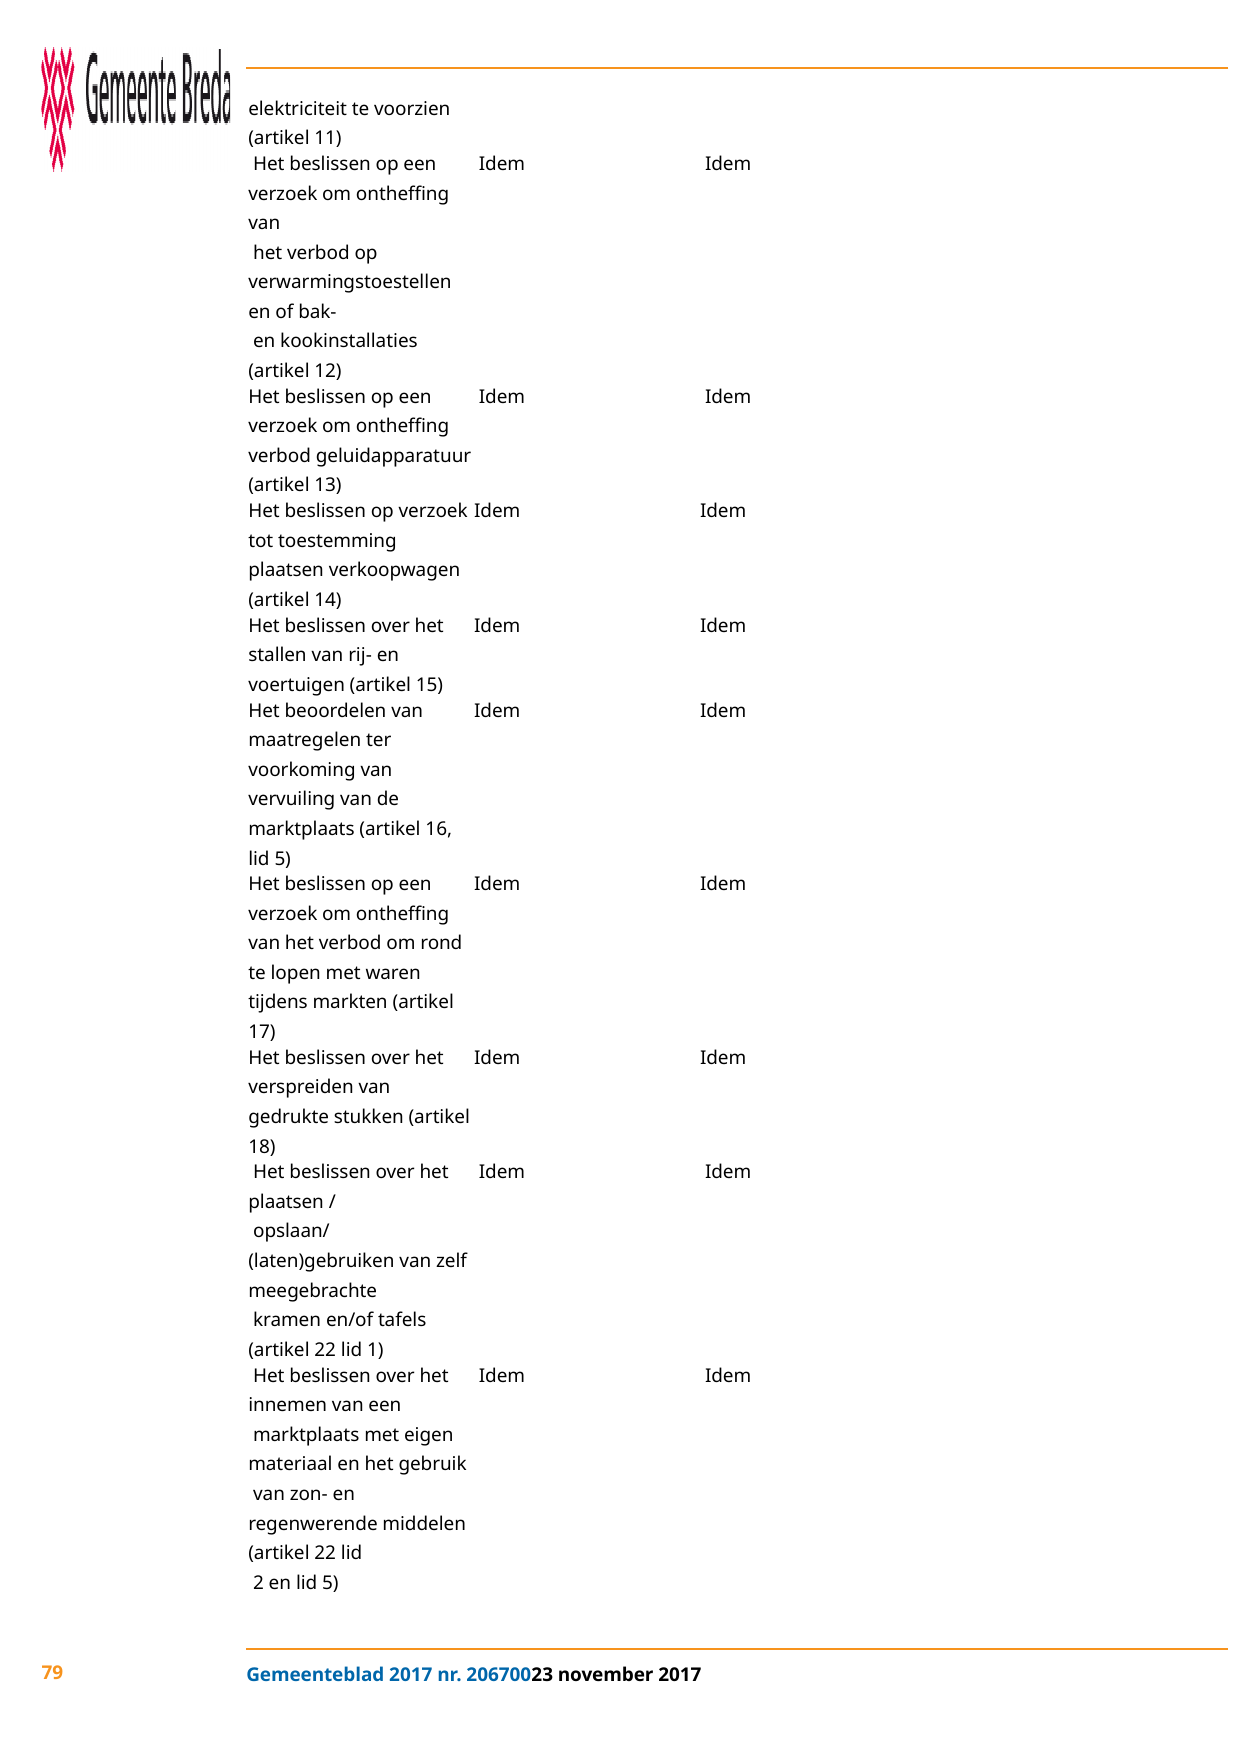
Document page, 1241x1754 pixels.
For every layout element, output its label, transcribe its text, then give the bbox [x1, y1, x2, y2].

table_cell Idem [700, 697, 926, 870]
table_cell [926, 150, 1152, 383]
table_cell Idem [474, 1362, 700, 1594]
table_cell [926, 383, 1152, 497]
table_cell Het beslissen op een verzoek om ontheffing verbod geluidapparatuur (artikel 13) [248, 383, 474, 497]
table_cell Het beslissen op een verzoek om ontheffing van het verbod op verwarmingstoestellen en of bak- en kookinstallaties (artikel 12) [248, 150, 474, 383]
table_cell Idem [474, 612, 700, 697]
table_cell Het beslissen op een verzoek om ontheffing van het verbod om rond te lopen met waren tijdens markten (artikel 17) [248, 870, 474, 1044]
table_cell Idem [474, 1044, 700, 1158]
table_cell Idem [474, 498, 700, 612]
table_cell Idem [474, 697, 700, 870]
table_cell Het beslissen op verzoek tot toestemming plaatsen verkoopwagen (artikel 14) [248, 498, 474, 612]
table_cell Idem [474, 1159, 700, 1362]
table_cell Idem [474, 870, 700, 1044]
table_cell Idem [700, 383, 926, 497]
table_cell Idem [474, 150, 700, 383]
table_cell Idem [700, 498, 926, 612]
table_cell Idem [700, 870, 926, 1044]
table_cell Het beslissen over het innemen van een marktplaats met eigen materiaal en het gebruik van zon- en regenwerende middelen (artikel 22 lid 2 en lid 5) [248, 1362, 474, 1594]
table_cell Het beslissen over het plaatsen / opslaan/ (laten)gebruiken van zelf meegebrachte kramen en/of tafels (artikel 22 lid 1) [248, 1159, 474, 1362]
table_cell [926, 870, 1152, 1044]
table_cell [926, 612, 1152, 697]
table_cell [926, 95, 1152, 150]
table_cell [926, 697, 1152, 870]
table_cell Het beslissen over het stallen van rij- en voertuigen (artikel 15) [248, 612, 474, 697]
table_cell [474, 95, 700, 150]
table_cell [700, 95, 926, 150]
table_cell Idem [700, 1159, 926, 1362]
table_cell Idem [700, 1362, 926, 1594]
table_cell Idem [700, 1044, 926, 1158]
table_cell Idem [700, 150, 926, 383]
table_cell Idem [700, 612, 926, 697]
table_cell Het beoordelen van maatregelen ter voorkoming van vervuiling van de marktplaats (artikel 16, lid 5) [248, 697, 474, 870]
table_cell [926, 1159, 1152, 1362]
table_cell Het beslissen over het verspreiden van gedrukte stukken (artikel 18) [248, 1044, 474, 1158]
table_cell [926, 1362, 1152, 1594]
table_cell Idem [474, 383, 700, 497]
table_cell elektriciteit te voorzien (artikel 11) [248, 95, 474, 150]
table_cell [926, 498, 1152, 612]
table_cell [926, 1044, 1152, 1158]
picture [41, 47, 231, 172]
